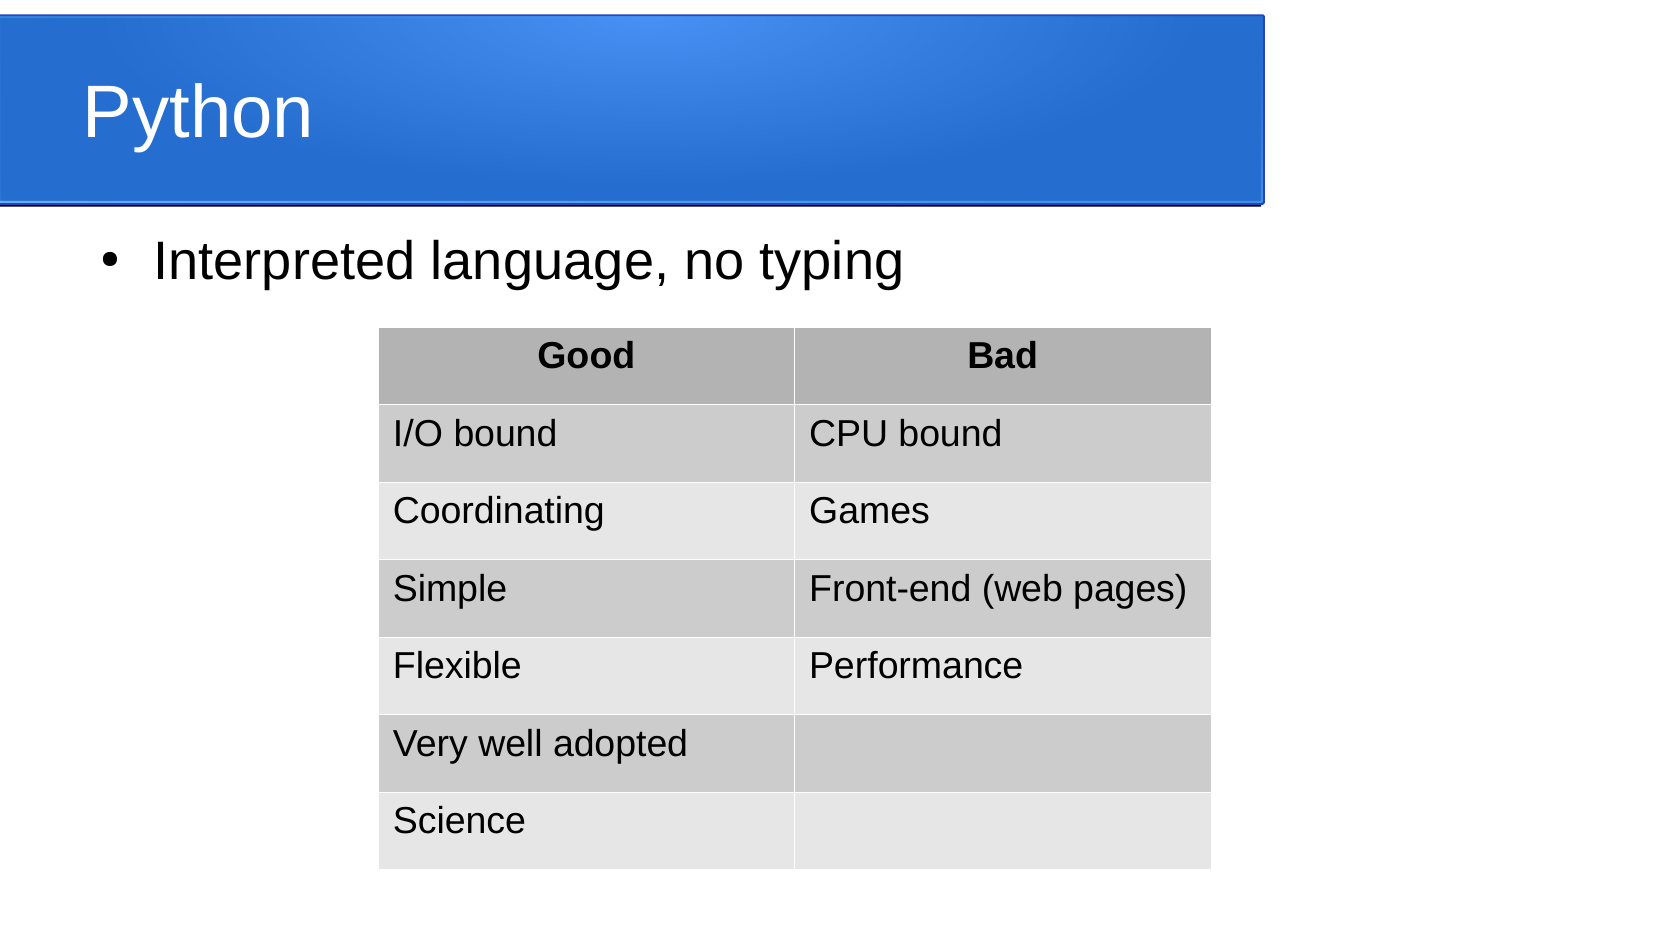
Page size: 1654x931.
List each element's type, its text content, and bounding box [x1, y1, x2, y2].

table_cell Simple [379, 560, 794, 637]
list Interpreted language, no typing [82, 230, 1571, 770]
table_cell CPU bound [795, 405, 1211, 482]
table_header Bad [795, 328, 1211, 404]
table_cell [795, 793, 1211, 869]
table_cell Games [795, 483, 1211, 559]
table_header Good [379, 328, 794, 404]
table_cell [795, 715, 1211, 792]
table_cell Science [379, 793, 794, 869]
table_cell Front-end (web pages) [795, 560, 1211, 637]
table_cell I/O bound [379, 405, 794, 482]
table_cell Performance [795, 638, 1211, 714]
title Python [82, 35, 1235, 189]
table_cell Flexible [379, 638, 794, 714]
table_cell Very well adopted [379, 715, 794, 792]
table_cell Coordinating [379, 483, 794, 559]
